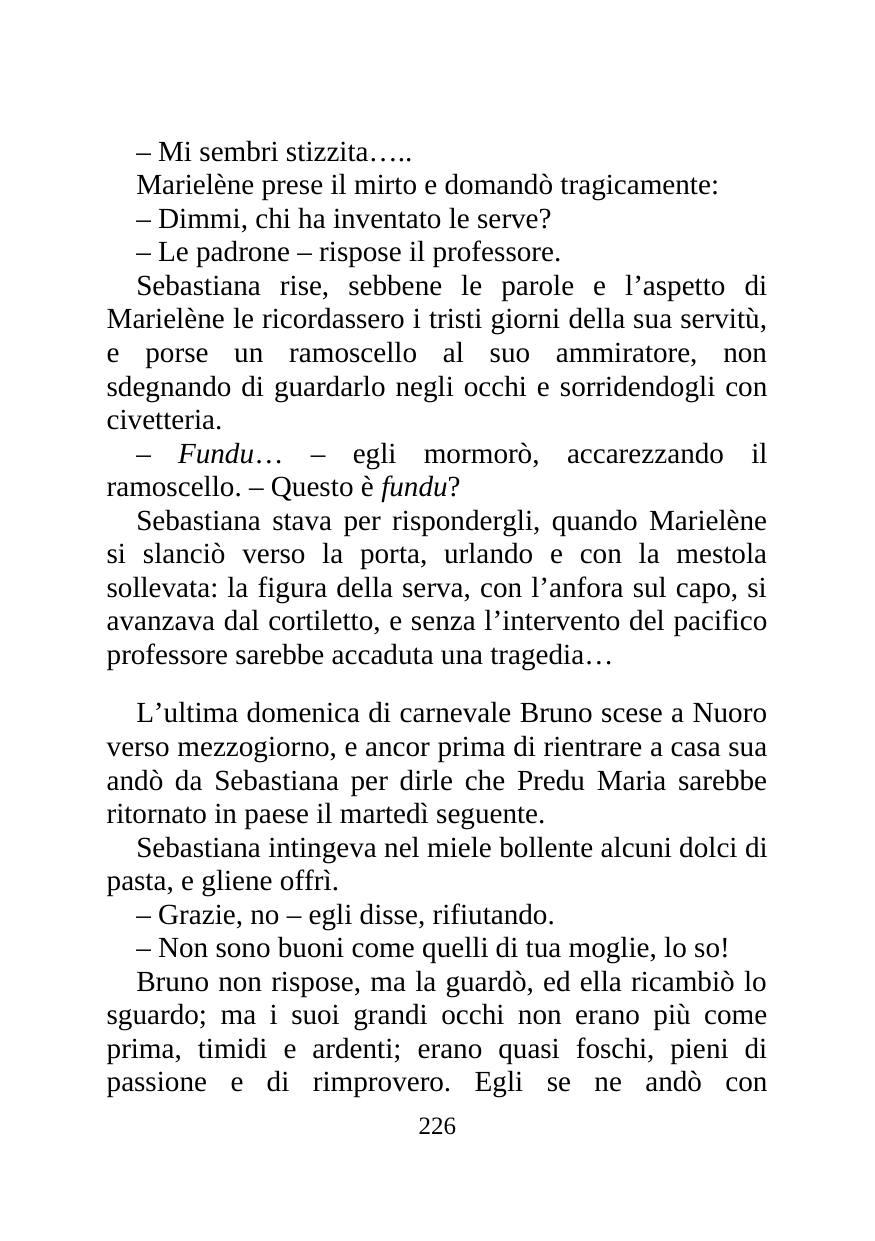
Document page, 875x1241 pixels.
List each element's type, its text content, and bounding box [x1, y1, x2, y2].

text – Dimmi, chi ha inventato le serve? [106, 201, 768, 234]
text – Fundu… – egli mormorò, accarezzando il ramoscello. – Questo è fundu? [106, 436, 768, 503]
text Sebastiana intingeva nel miele bollente alcuni dolci di pasta, e gliene offrì. [106, 830, 768, 897]
text – Grazie, no – egli disse, rifiutando. [106, 897, 768, 930]
text – Le padrone – rispose il professore. [106, 234, 768, 268]
text Bruno non rispose, ma la guardò, ed ella ricambiò lo sguardo; ma i suoi grandi occhi non erano più come prima, timidi e ardenti; erano quasi foschi, pieni di passione e di rimprovero. Egli se ne andò con [106, 964, 768, 1098]
text L’ultima domenica di carnevale Bruno scese a Nuoro verso mezzogiorno, e ancor prima di rientrare a casa sua andò da Sebastiana per dirle che Predu Maria sarebbe ritornato in paese il martedì seguente. [106, 696, 768, 830]
text Sebastiana rise, sebbene le parole e l’aspetto di Marielène le ricordassero i tristi giorni della sua servitù, e porse un ramoscello al suo ammiratore, non sdegnando di guardarlo negli occhi e sorridendogli con civetteria. [106, 268, 768, 436]
text Marielène prese il mirto e domandò tragicamente: [106, 167, 768, 201]
text – Non sono buoni come quelli di tua moglie, lo so! [106, 930, 768, 964]
text – Mi sembri stizzita….. [106, 134, 768, 167]
text Sebastiana stava per rispondergli, quando Marielène si slanciò verso la porta, urlando e con la mestola sollevata: la figura della serva, con l’anfora sul capo, si avanzava dal cortiletto, e senza l’intervento del pacifico professore sarebbe accaduta una tragedia… [106, 503, 768, 671]
